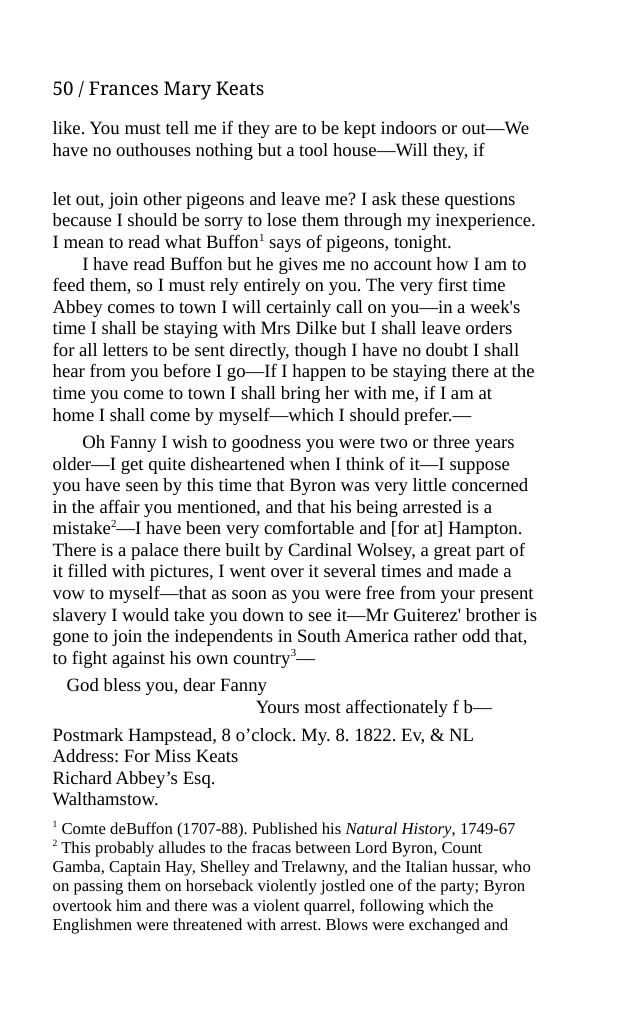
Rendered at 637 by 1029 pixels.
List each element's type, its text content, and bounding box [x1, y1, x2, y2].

text God bless you, dear Fanny [52, 674, 538, 696]
text Richard Abbey’s Esq. [52, 767, 538, 788]
text 1 Comte deBuffon (1707-88). Published his Natural History, 1749-67 [52, 819, 538, 838]
text 2 This probably alludes to the fracas between Lord Byron, Count Gamba, Captain Hay, Shelley and Trelawny, and the Italian hussar, who on passing them on horseback violently jostled one of the party; Byron overtook him and there was a violent quarrel, following which the Englishmen were threatened with arrest. Blows were exchanged and [52, 838, 538, 934]
text Oh Fanny I wish to goodness you were two or three years older—I get quite disheartened when I think of it—I suppose you have seen by this time that Byron was very little concerned in the affair you mentioned, and that his being arrested is a mistake2—I have been very comfortable and [for at] Hampton. There is a palace there built by Cardinal Wolsey, a great part of it filled with pictures, I went over it several times and made a vow to myself—that as soon as you were free from your present slavery I would take you down to see it—Mr Guiterez' brother is gone to join the independents in South America rather odd that, to fight against his own country3— [52, 431, 538, 668]
text like. You must tell me if they are to be kept indoors or out—We have no outhouses nothing but a tool house—Will they, if [52, 117, 538, 160]
text Address: For Miss Keats [52, 745, 538, 767]
text I have read Buffon but he gives me no account how I am to feed them, so I must rely entirely on you. The very first time Abbey comes to town I will certainly call on you—in a week's time I shall be staying with Mrs Dilke but I shall leave orders for all letters to be sent directly, though I have no doubt I shall hear from you before I go—If I happen to be staying there at the time you come to town I shall bring her with me, if I am at home I shall come by myself—which I should prefer.— [52, 252, 538, 425]
text let out, join other pigeons and leave me? I ask these questions because I should be sorry to lose them through my inexperience. I mean to read what Buffon1 says of pigeons, tonight. [52, 188, 538, 252]
text Yours most affectionately f b— [52, 696, 538, 717]
text Walthamstow. [52, 788, 538, 810]
text Postmark Hampstead, 8 o’clock. My. 8. 1822. Ev, & NL [52, 723, 538, 745]
